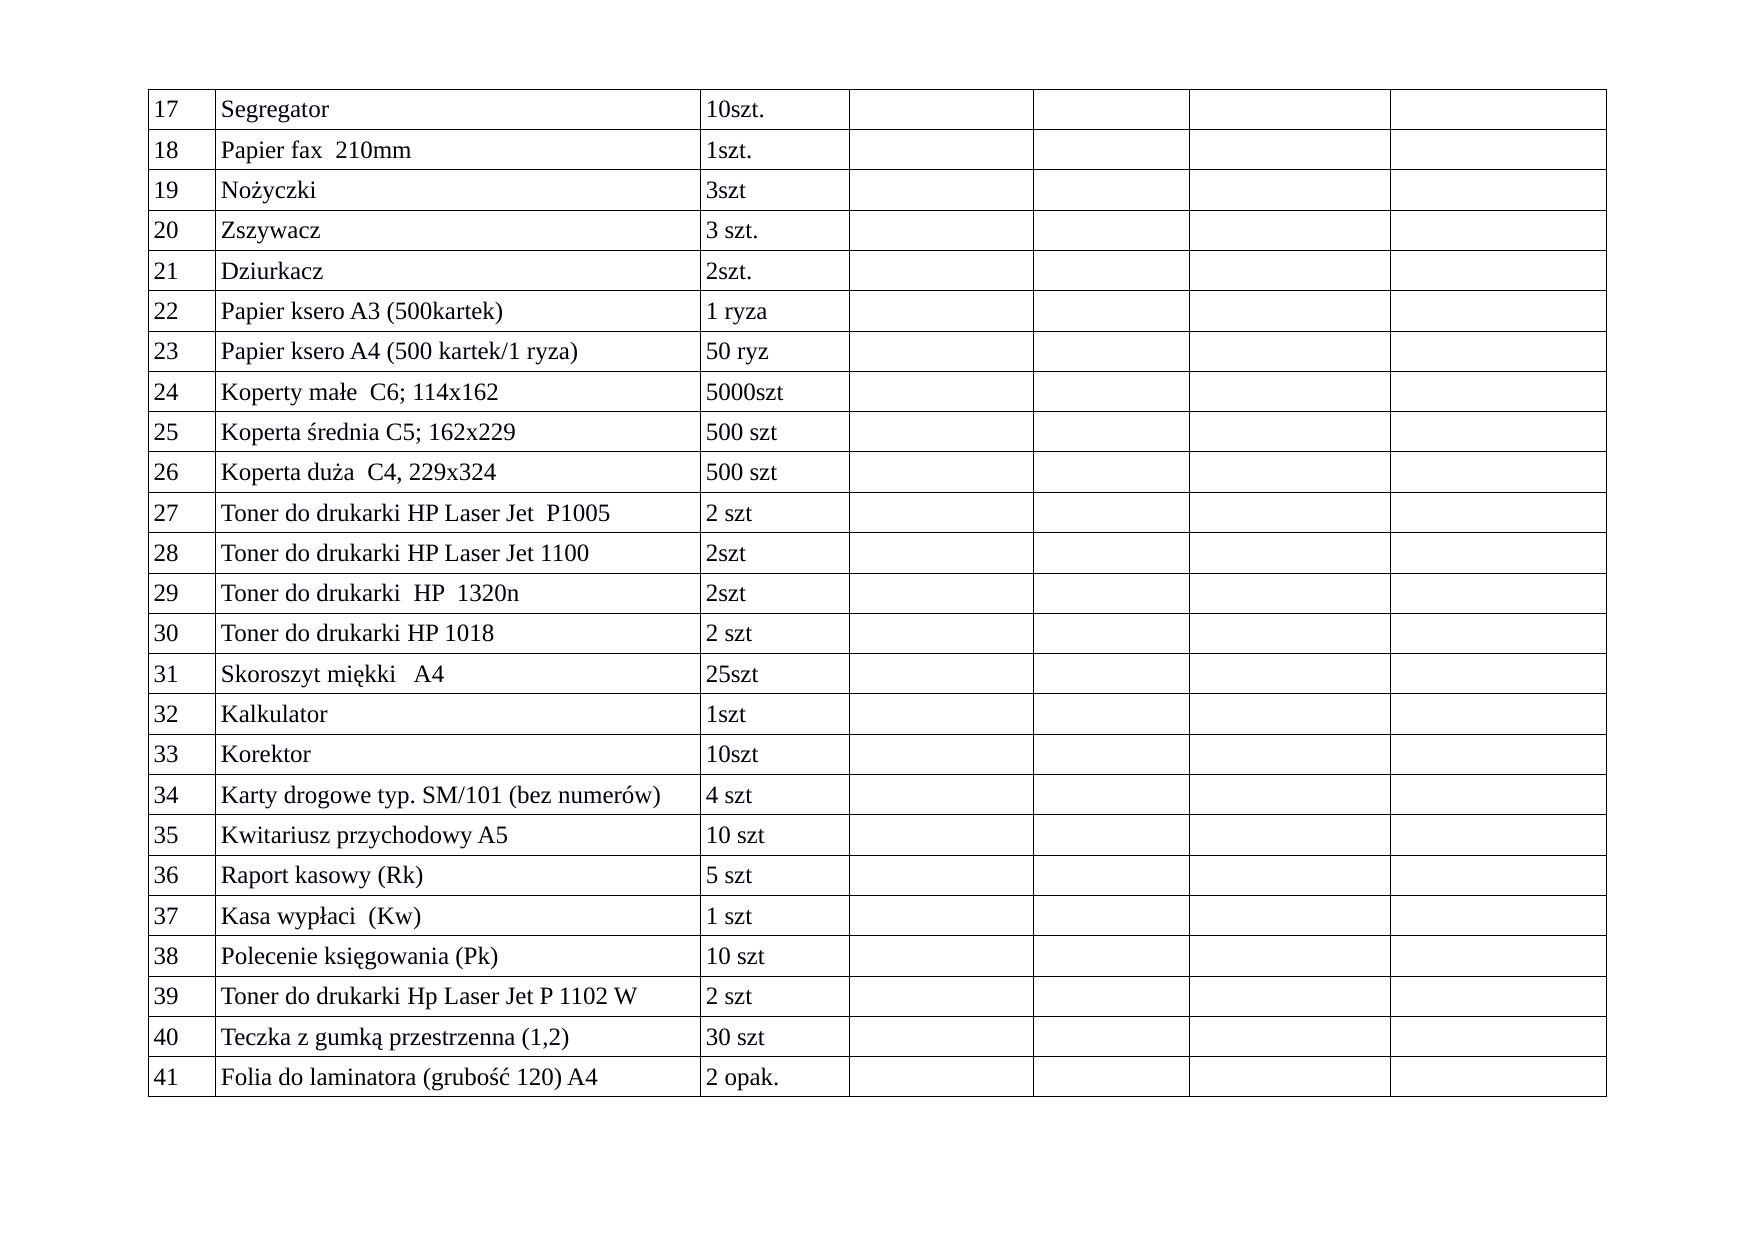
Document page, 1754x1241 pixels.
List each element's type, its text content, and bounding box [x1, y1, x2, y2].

table_cell 36 [149, 856, 215, 895]
table_cell 20 [149, 211, 215, 250]
table_cell [1190, 694, 1390, 734]
table_cell [850, 493, 1033, 532]
table_cell [1391, 372, 1606, 411]
table_cell Toner do drukarki HP 1320n [216, 574, 700, 613]
table_cell 1 ryza [701, 291, 849, 331]
table_cell 39 [149, 977, 215, 1016]
table_cell [1034, 694, 1189, 734]
table_cell Polecenie księgowania (Pk) [216, 936, 700, 976]
table_cell Nożyczki [216, 170, 700, 209]
table_cell 23 [149, 332, 215, 371]
table_cell [1190, 251, 1390, 290]
table_cell [850, 452, 1033, 492]
table_cell [1391, 735, 1606, 774]
table_cell [850, 1057, 1033, 1096]
table_cell [850, 775, 1033, 814]
table_cell [1190, 170, 1390, 209]
table_cell [1034, 815, 1189, 854]
table_cell [1190, 815, 1390, 854]
table_cell [1190, 735, 1390, 774]
table_cell Folia do laminatora (grubość 120) A4 [216, 1057, 700, 1096]
table_cell [1391, 856, 1606, 895]
table_cell 22 [149, 291, 215, 331]
table_cell [1391, 815, 1606, 854]
table_cell 37 [149, 896, 215, 935]
table_cell [1391, 694, 1606, 734]
table_cell 2szt [701, 574, 849, 613]
table_cell [1034, 130, 1189, 169]
table_cell 19 [149, 170, 215, 209]
table_cell [1190, 452, 1390, 492]
table_cell [1391, 533, 1606, 572]
table_cell [1034, 896, 1189, 935]
table_cell 50 ryz [701, 332, 849, 371]
table_cell 10 szt [701, 936, 849, 976]
table_cell [850, 936, 1033, 976]
table_cell 500 szt [701, 412, 849, 451]
table_cell [1190, 332, 1390, 371]
table_cell [850, 412, 1033, 451]
table_cell Papier fax 210mm [216, 130, 700, 169]
table_cell 1 szt [701, 896, 849, 935]
table_cell 21 [149, 251, 215, 290]
table_cell [1190, 130, 1390, 169]
table_cell [1034, 614, 1189, 653]
table_cell [850, 372, 1033, 411]
table_cell [1190, 1017, 1390, 1056]
table_cell [1391, 1057, 1606, 1096]
table_cell [1190, 977, 1390, 1016]
table_cell 28 [149, 533, 215, 572]
table_cell [850, 533, 1033, 572]
table_cell 1szt [701, 694, 849, 734]
table_cell [1391, 936, 1606, 976]
table_cell [1391, 452, 1606, 492]
table_cell Korektor [216, 735, 700, 774]
table_cell [1190, 856, 1390, 895]
table_cell [850, 1017, 1033, 1056]
table_cell Kwitariusz przychodowy A5 [216, 815, 700, 854]
table_cell [1391, 251, 1606, 290]
table_cell [1391, 130, 1606, 169]
table_cell [850, 170, 1033, 209]
table_cell [1034, 856, 1189, 895]
table_cell [1391, 211, 1606, 250]
table_cell [1190, 775, 1390, 814]
table_cell Dziurkacz [216, 251, 700, 290]
table_cell [850, 815, 1033, 854]
table_cell Toner do drukarki Hp Laser Jet P 1102 W [216, 977, 700, 1016]
table_cell 2szt [701, 533, 849, 572]
table_cell [1034, 332, 1189, 371]
table_cell 10szt [701, 735, 849, 774]
table_cell [1034, 372, 1189, 411]
table_cell [1190, 291, 1390, 331]
table_cell [850, 614, 1033, 653]
table_cell Toner do drukarki HP Laser Jet 1100 [216, 533, 700, 572]
table_cell 40 [149, 1017, 215, 1056]
table_cell 17 [149, 90, 215, 129]
table_cell 1szt. [701, 130, 849, 169]
table_cell [1190, 533, 1390, 572]
table_cell [850, 211, 1033, 250]
table_cell 10szt. [701, 90, 849, 129]
table_cell 29 [149, 574, 215, 613]
table_cell 2 szt [701, 493, 849, 532]
table_cell 3szt [701, 170, 849, 209]
table_cell [850, 251, 1033, 290]
table_cell [1190, 493, 1390, 532]
table_cell 4 szt [701, 775, 849, 814]
table_cell [850, 291, 1033, 331]
table_cell [1034, 977, 1189, 1016]
table_cell 25 [149, 412, 215, 451]
table_cell [1034, 291, 1189, 331]
table_cell [1034, 1057, 1189, 1096]
table_cell [1391, 90, 1606, 129]
table_cell [850, 654, 1033, 693]
table_cell [850, 90, 1033, 129]
table_cell [850, 735, 1033, 774]
table_cell Kasa wypłaci (Kw) [216, 896, 700, 935]
table_cell 2szt. [701, 251, 849, 290]
table_cell [1190, 936, 1390, 976]
table_cell 5000szt [701, 372, 849, 411]
table_cell [850, 856, 1033, 895]
table_cell 25szt [701, 654, 849, 693]
table_cell 5 szt [701, 856, 849, 895]
table_cell Koperta duża C4, 229x324 [216, 452, 700, 492]
table_cell [1034, 533, 1189, 572]
table_cell Teczka z gumką przestrzenna (1,2) [216, 1017, 700, 1056]
table_cell [1034, 493, 1189, 532]
table_cell 500 szt [701, 452, 849, 492]
table_cell 26 [149, 452, 215, 492]
table_cell Kalkulator [216, 694, 700, 734]
table_cell 32 [149, 694, 215, 734]
table_cell 2 szt [701, 614, 849, 653]
table_cell 27 [149, 493, 215, 532]
table_cell 2 opak. [701, 1057, 849, 1096]
table_cell [1034, 412, 1189, 451]
table_cell [1391, 614, 1606, 653]
table_cell [1034, 211, 1189, 250]
table_cell [1190, 90, 1390, 129]
table_cell [1034, 574, 1189, 613]
table_cell [1391, 977, 1606, 1016]
table_cell Koperta średnia C5; 162x229 [216, 412, 700, 451]
table_cell [1391, 1017, 1606, 1056]
table_cell [1190, 896, 1390, 935]
table_cell [1190, 574, 1390, 613]
table_cell [1391, 493, 1606, 532]
table_cell [1391, 412, 1606, 451]
table_cell Karty drogowe typ. SM/101 (bez numerów) [216, 775, 700, 814]
table_cell [1034, 775, 1189, 814]
table_cell Papier ksero A4 (500 kartek/1 ryza) [216, 332, 700, 371]
table_cell [1190, 1057, 1390, 1096]
table_cell [1391, 332, 1606, 371]
table_cell 34 [149, 775, 215, 814]
table_cell [1190, 614, 1390, 653]
table_cell 10 szt [701, 815, 849, 854]
table_cell [1190, 211, 1390, 250]
table_cell [1391, 654, 1606, 693]
table_cell [1034, 90, 1189, 129]
table_cell 30 szt [701, 1017, 849, 1056]
table_cell [1034, 251, 1189, 290]
table_cell [1391, 291, 1606, 331]
table_cell [1034, 1017, 1189, 1056]
table_cell 41 [149, 1057, 215, 1096]
table_cell [1034, 654, 1189, 693]
table_cell [850, 896, 1033, 935]
table_cell Segregator [216, 90, 700, 129]
table_cell 35 [149, 815, 215, 854]
table_cell Papier ksero A3 (500kartek) [216, 291, 700, 331]
table_cell [1391, 170, 1606, 209]
table_cell Toner do drukarki HP 1018 [216, 614, 700, 653]
table_cell [850, 694, 1033, 734]
table_cell [1391, 574, 1606, 613]
table_cell [850, 977, 1033, 1016]
table_cell 24 [149, 372, 215, 411]
table_cell 18 [149, 130, 215, 169]
table_cell [850, 332, 1033, 371]
table_cell 30 [149, 614, 215, 653]
table_cell [1190, 412, 1390, 451]
table_cell [1391, 775, 1606, 814]
table_cell 33 [149, 735, 215, 774]
table_cell [1190, 372, 1390, 411]
table_cell [1034, 735, 1189, 774]
table_cell 3 szt. [701, 211, 849, 250]
table_cell Raport kasowy (Rk) [216, 856, 700, 895]
table_cell Koperty małe C6; 114x162 [216, 372, 700, 411]
table_cell 31 [149, 654, 215, 693]
table_cell Zszywacz [216, 211, 700, 250]
table_cell [1034, 452, 1189, 492]
table_cell [850, 130, 1033, 169]
table_cell Toner do drukarki HP Laser Jet P1005 [216, 493, 700, 532]
table_cell Skoroszyt miękki A4 [216, 654, 700, 693]
table_cell 38 [149, 936, 215, 976]
table_cell [1034, 936, 1189, 976]
table_cell [1391, 896, 1606, 935]
table_cell 2 szt [701, 977, 849, 1016]
table_cell [1034, 170, 1189, 209]
table_cell [1190, 654, 1390, 693]
table_cell [850, 574, 1033, 613]
